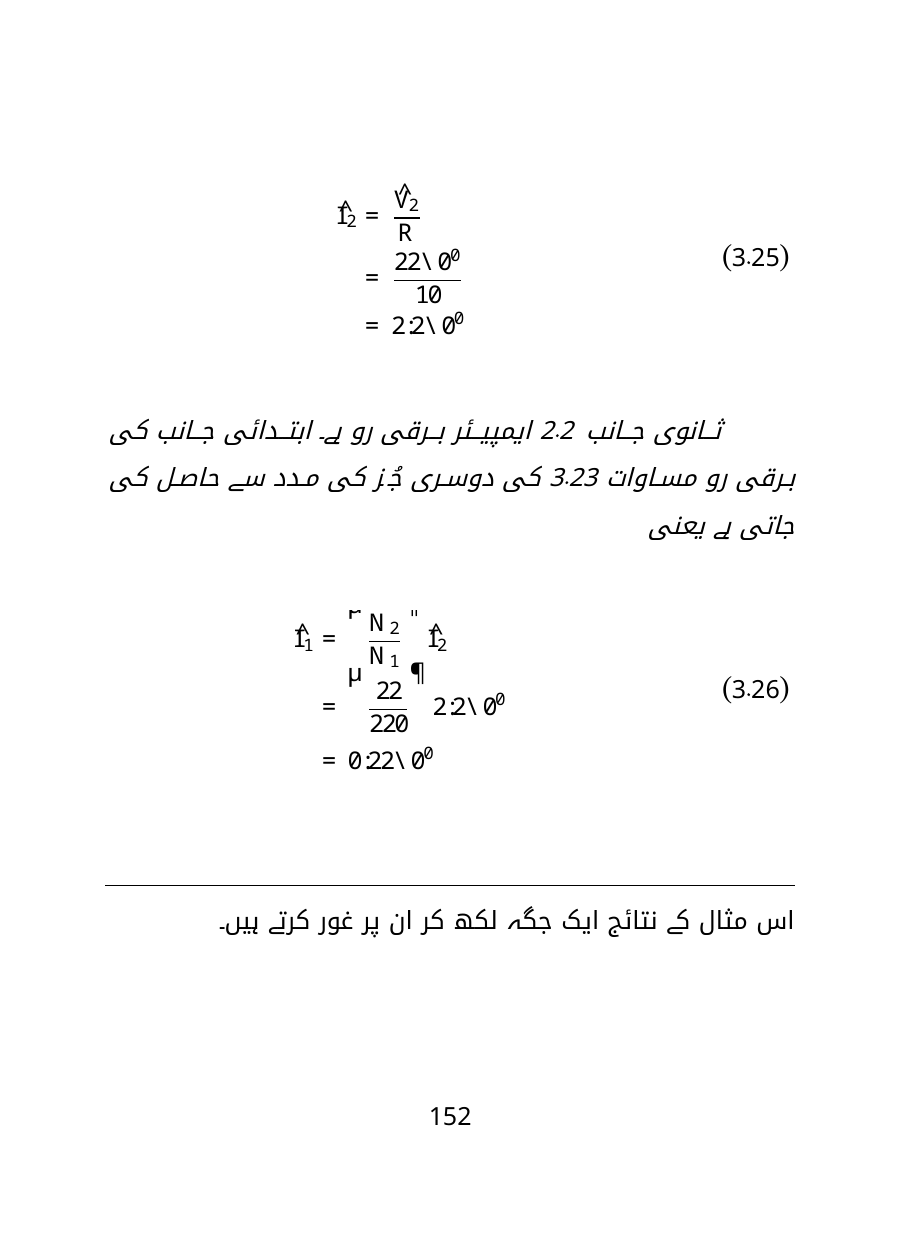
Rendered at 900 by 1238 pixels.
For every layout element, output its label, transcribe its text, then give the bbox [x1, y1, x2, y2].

table_header [105, 169, 703, 361]
table_header (3.25) [703, 169, 795, 361]
text ثانوی جانب 2.2 ایمپیئر برقی رو ہے۔ ابتدائی جانب کی برقی رو مساوات 3.23 کی دوسری جُز کی مدد سے حاصل کی جاتی ہے یعنی [105, 407, 795, 549]
table_header [105, 596, 702, 796]
text اس مثال کے نتائج ایک جگہ لکھ کر ان پر غور کرتے ہیں۔ [105, 898, 795, 945]
table_header (3.26) [702, 596, 795, 796]
